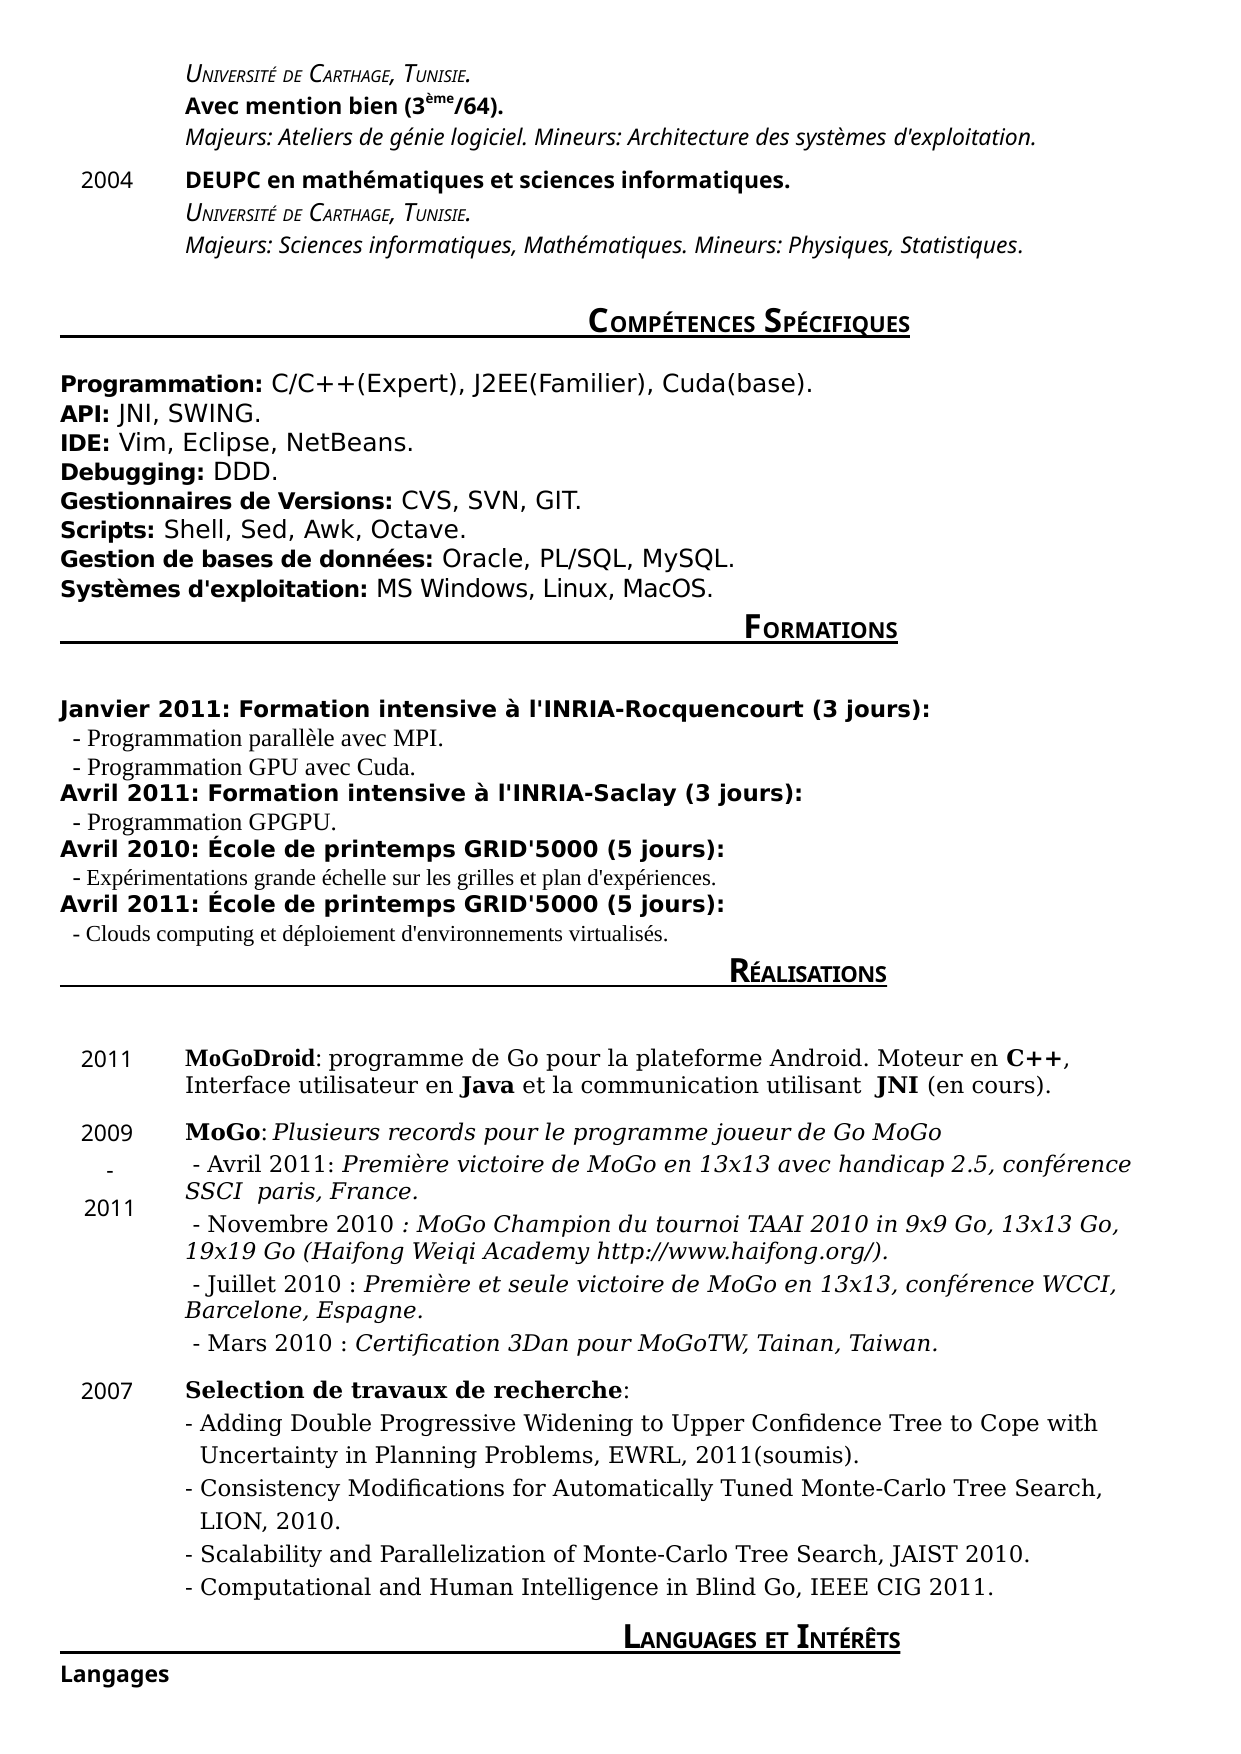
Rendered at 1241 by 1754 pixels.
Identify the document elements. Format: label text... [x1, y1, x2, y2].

text Scripts: Shell, Sed, Awk, Octave. Gestion de bases de données: Oracle, PL/SQL, MySQL. [60, 515, 1175, 574]
text Janvier 2011: Formation intensive à l'INRIA-Rocquencourt (3 jours): [60, 694, 1175, 723]
table_cell DEUPC en mathématiques et sciences informatiques. Université de Carthage, Tunisie. Majeurs: Sciences informatiques, Mathématiques. Mineurs: Physiques, Statistiques. [179, 158, 1175, 297]
text Avril 2010: École de printemps GRID'5000 (5 jours): [60, 836, 1175, 862]
text - Expérimentations grande échelle sur les grilles et plan d'expériences. [60, 862, 1175, 891]
text Gestionnaires de Versions: CVS, SVN, GIT. [60, 486, 1175, 515]
text Programmation: C/C++(Expert), J2EE(Familier), Cuda(base). [60, 369, 1175, 399]
text - Clouds computing et déploiement d'environnements virtualisés. [60, 918, 1175, 947]
text - Programmation parallèle avec MPI. [60, 723, 1175, 752]
text Systèmes d'exploitation: MS Windows, Linux, MacOS. [60, 574, 1175, 603]
text Avril 2011: École de printemps GRID'5000 (5 jours): [60, 891, 1175, 918]
table_cell 2004 [60, 158, 179, 297]
table_cell Université de Carthage, Tunisie. Avec mention bien (3ème/64). Majeurs: Ateliers de génie logiciel. Mineurs: Architecture des systèmes d'exploitation. [179, 50, 1175, 158]
table_cell Selection de travaux de recherche: - Adding Double Progressive Widening to Upper Confidence Tree to Cope with Uncertainty in Planning Problems, EWRL, 2011(soumis). - Consistency Modifications for Automatically Tuned Monte-Carlo Tree Search, LION, 2010. - Scalability and Parallelization of Monte-Carlo Tree Search, JAIST 2010. - Computational and Human Intelligence in Blind Go, IEEE CIG 2011. [179, 1369, 1175, 1613]
text IDE: Vim, Eclipse, NetBeans. [60, 428, 1175, 457]
table_header 2011 [60, 1038, 179, 1111]
table_header MoGoDroid: programme de Go pour la plateforme Android. Moteur en C++, Interface utilisateur en Java et la communication utilisant JNI (en cours). [179, 1038, 1175, 1111]
table_cell 2009 - 2011 [60, 1111, 179, 1369]
text - Programmation GPU avec Cuda. [60, 752, 1175, 780]
table_cell MoGo: Plusieurs records pour le programme joueur de Go MoGo - Avril 2011: Première victoire de MoGo en 13x13 avec handicap 2.5, conférence SSCI paris, France. - Novembre 2010 : MoGo Champion du tournoi TAAI 2010 in 9x9 Go, 13x13 Go, 19x19 Go (Haifong Weiqi Academy http://www.haifong.org/). - Juillet 2010 : Première et seule victoire de MoGo en 13x13, conférence WCCI, Barcelone, Espagne. - Mars 2010 : Certification 3Dan pour MoGoTW, Tainan, Taiwan. [179, 1111, 1175, 1369]
table_cell [60, 50, 179, 158]
text API: JNI, SWING. [60, 399, 1175, 428]
text Compétences Spécifiques [60, 297, 1150, 343]
table_cell 2007 [60, 1369, 179, 1613]
text Langages [60, 1658, 1175, 1690]
text Réalisations [60, 947, 1150, 992]
text Debugging: DDD. [60, 457, 1175, 486]
text - Programmation GPGPU. [60, 807, 1175, 836]
text Avril 2011: Formation intensive à l'INRIA-Saclay (3 jours): [60, 780, 1175, 807]
text Formations [60, 603, 1150, 648]
text Languages et Intérêts [60, 1613, 1150, 1658]
